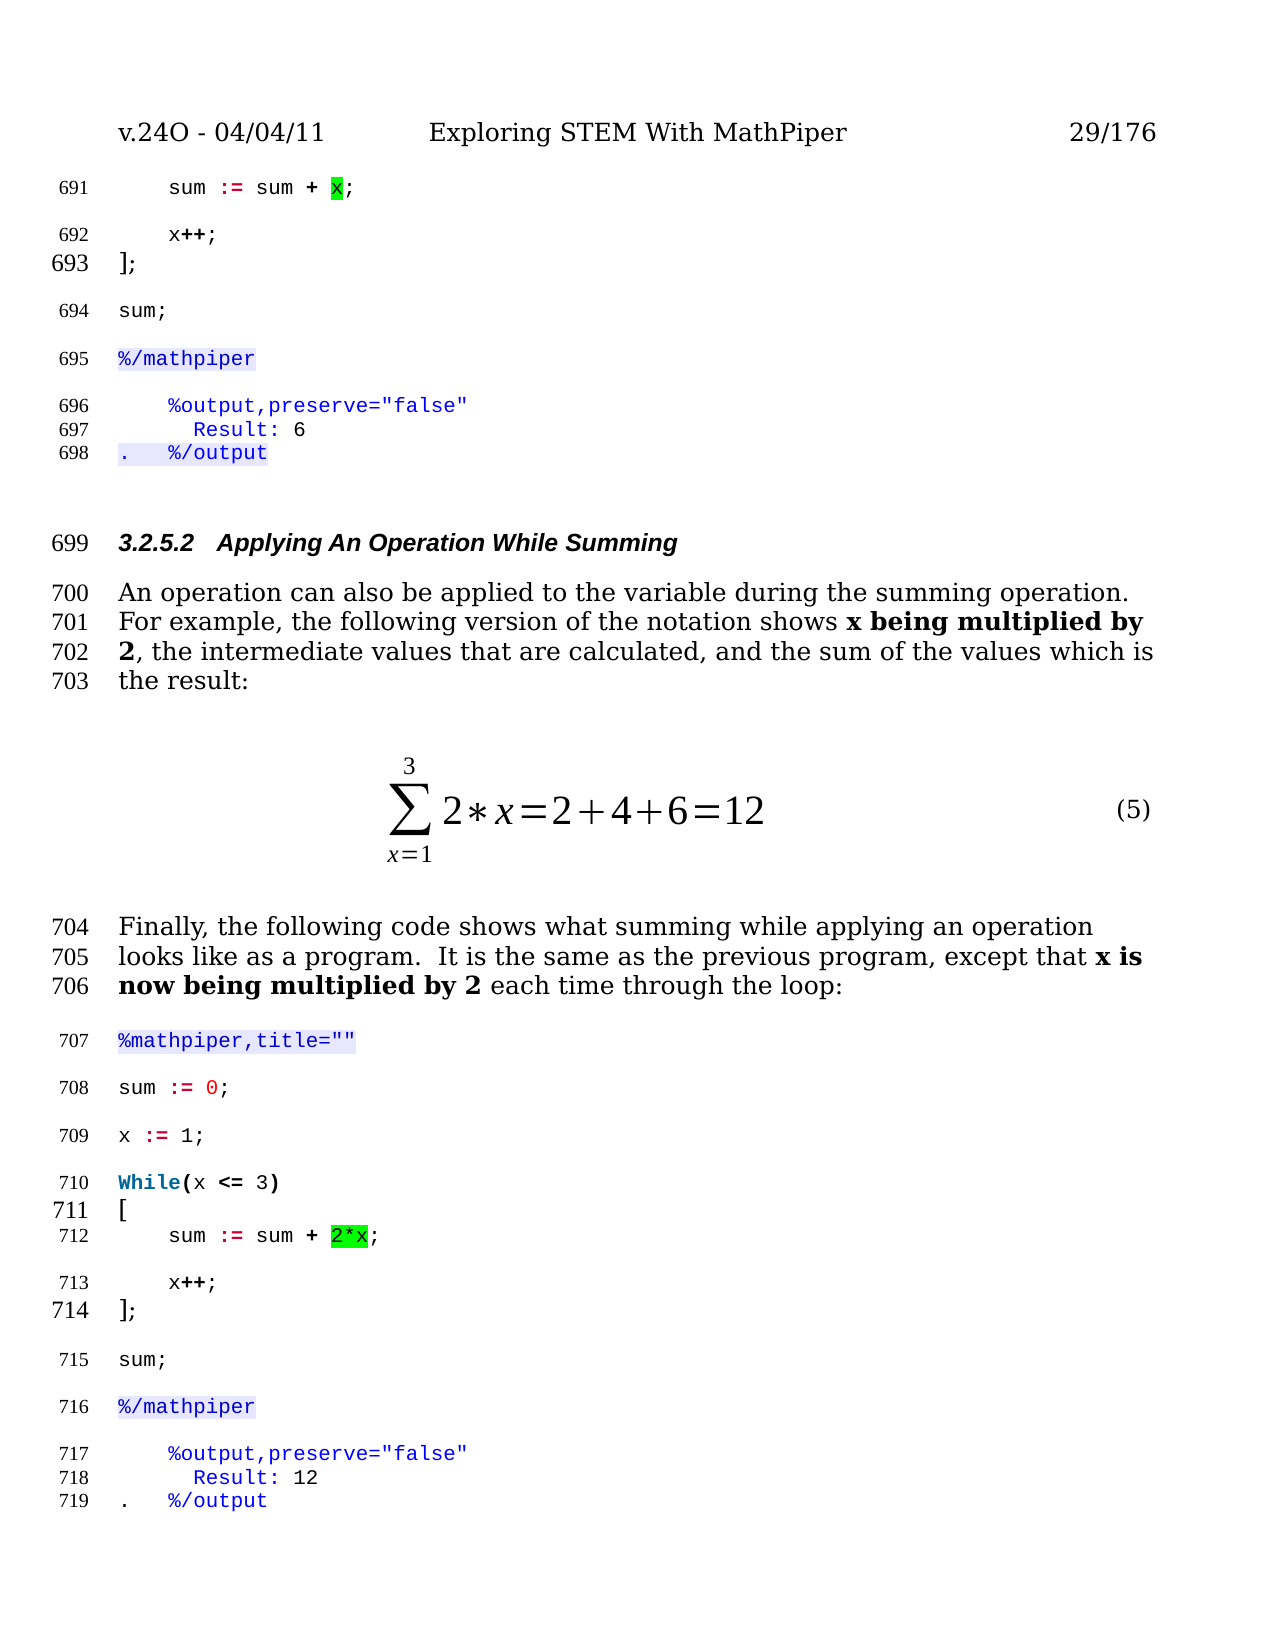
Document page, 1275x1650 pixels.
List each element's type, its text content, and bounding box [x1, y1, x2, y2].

table_header (5) [1041, 745, 1157, 874]
text sum := sum + 2*x; [118, 1225, 1157, 1248]
table_header [118, 745, 1041, 874]
text An operation can also be applied to the variable during the summing operation. For example, the following version of the notation shows x being multiplied by 2, the intermediate values that are calculated, and the sum of the values which is the result: [118, 578, 1157, 695]
text Finally, the following code shows what summing while applying an operation looks like as a program. It is the same as the previous program, except that x is now being multiplied by 2 each time through the loop: [118, 912, 1157, 1000]
text %output,preserve="false" [118, 395, 1157, 419]
text x++; [118, 224, 1157, 248]
text Result: 6 [118, 419, 1157, 442]
text sum; [118, 301, 1157, 324]
text [ [118, 1196, 1157, 1225]
subtitle Applying An Operation While Summing [118, 528, 1157, 557]
text While(x <= 3) [118, 1172, 1157, 1196]
text %output,preserve="false" [118, 1443, 1157, 1467]
text %mathpiper,title="" [118, 1030, 1157, 1054]
text sum := 0; [118, 1077, 1157, 1101]
text x++; [118, 1272, 1157, 1296]
text Result: 12 [118, 1467, 1157, 1490]
text . %/output [118, 1490, 1157, 1514]
text . %/output [118, 442, 1157, 466]
text %/mathpiper [118, 348, 1157, 371]
text sum; [118, 1348, 1157, 1372]
text x := 1; [118, 1125, 1157, 1148]
text ]; [118, 1296, 1157, 1325]
text %/mathpiper [118, 1396, 1157, 1419]
text ]; [118, 248, 1157, 277]
text sum := sum + x; [118, 177, 1157, 200]
